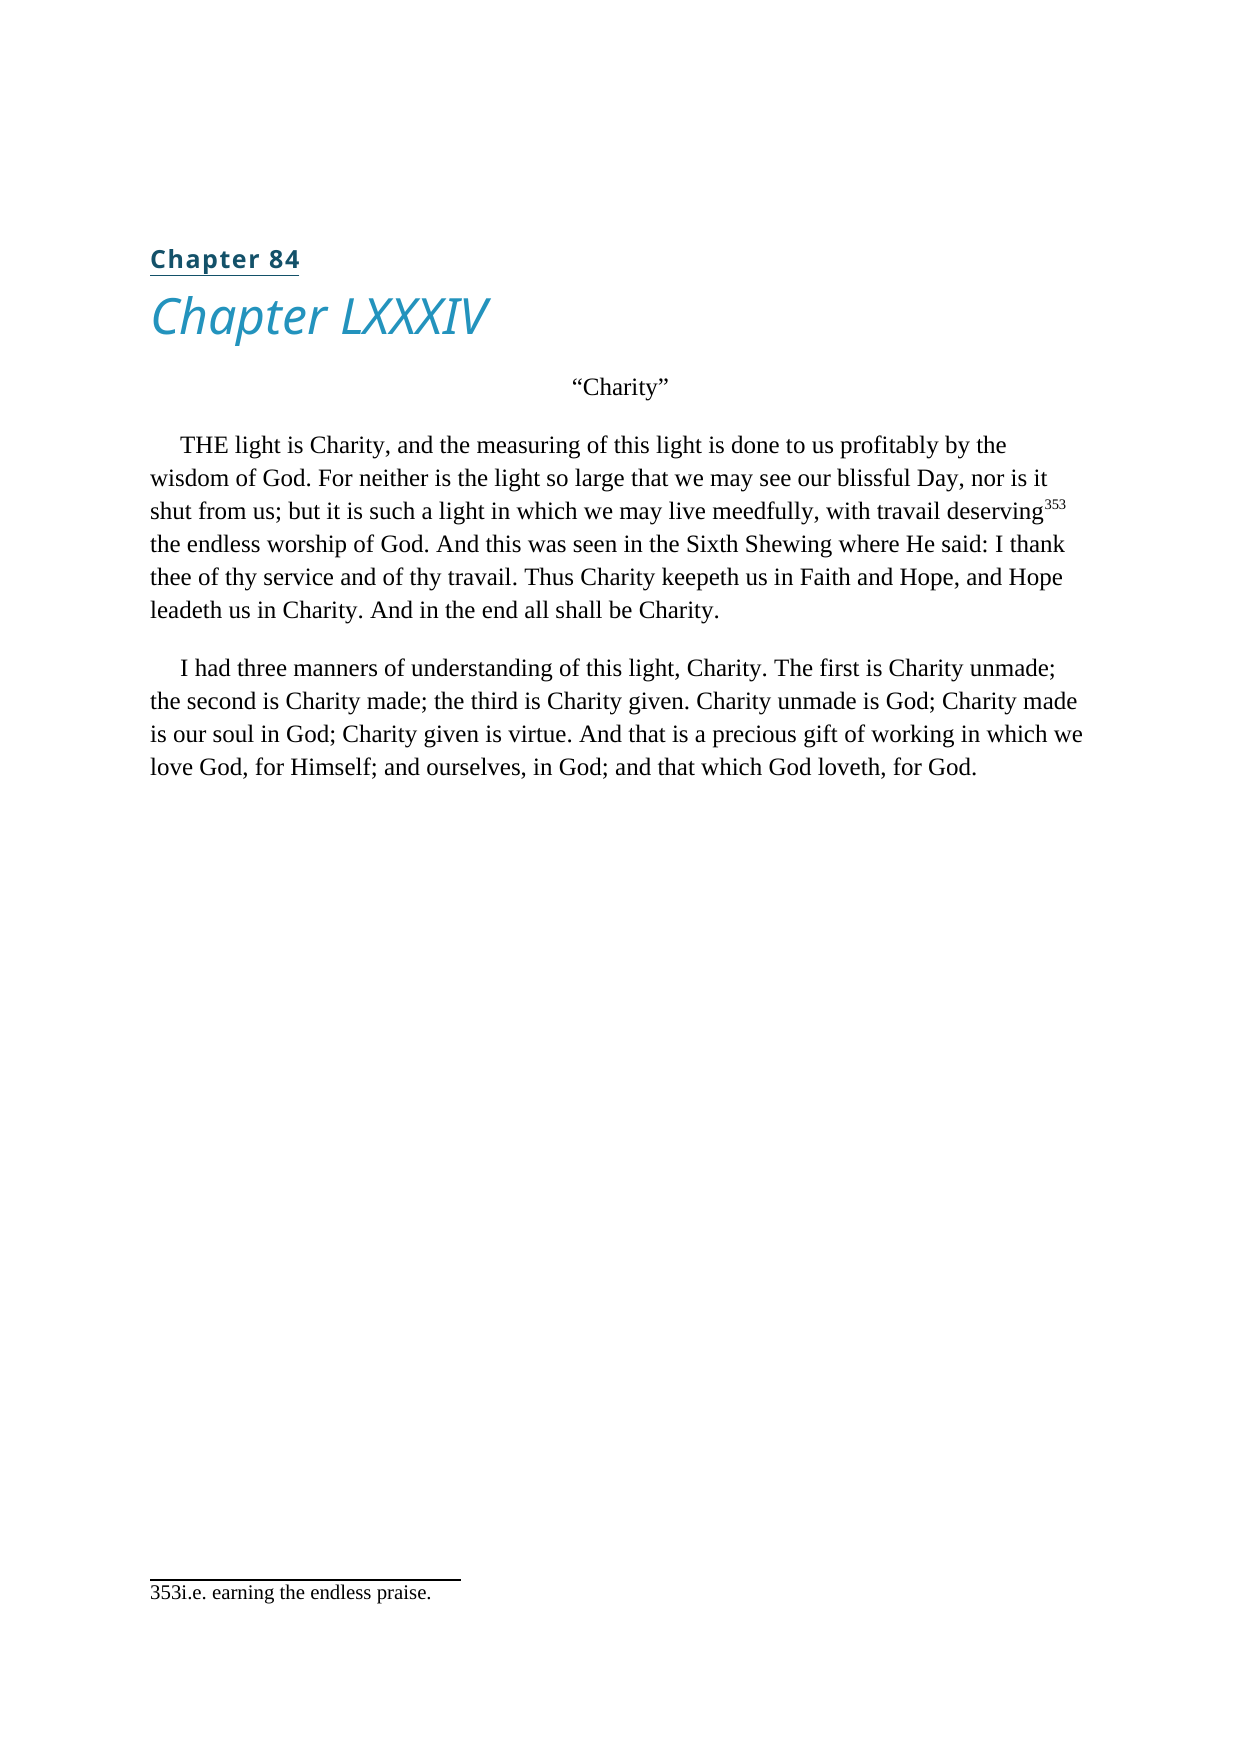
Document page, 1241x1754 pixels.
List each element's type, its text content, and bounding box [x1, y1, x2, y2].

text i.e. earning the endless praise. [150, 1580, 1090, 1604]
text “Charity” [150, 372, 1090, 401]
text THE light is Charity, and the measuring of this light is done to us profitably by the wisdom of God. For neither is the light so large that we may see our blissful Day, nor is it shut from us; but it is such a light in which we may live meedfully, with travail deserving the endless worship of God. And this was seen in the Sixth Shewing where He said: I thank thee of thy service and of thy travail. Thus Charity keepeth us in Faith and Hope, and Hope leadeth us in Charity. And in the end all shall be Charity. [150, 430, 1090, 624]
text I had three manners of understanding of this light, Charity. The first is Charity unmade; the second is Charity made; the third is Charity given. Charity unmade is God; Charity made is our soul in God; Charity given is virtue. And that is a precious gift of working in which we love God, for Himself; and ourselves, in God; and that which God loveth, for God. [150, 653, 1090, 781]
subtitle Chapter 84 [150, 241, 1090, 276]
subtitle Chapter LXXXIV [150, 281, 1090, 349]
